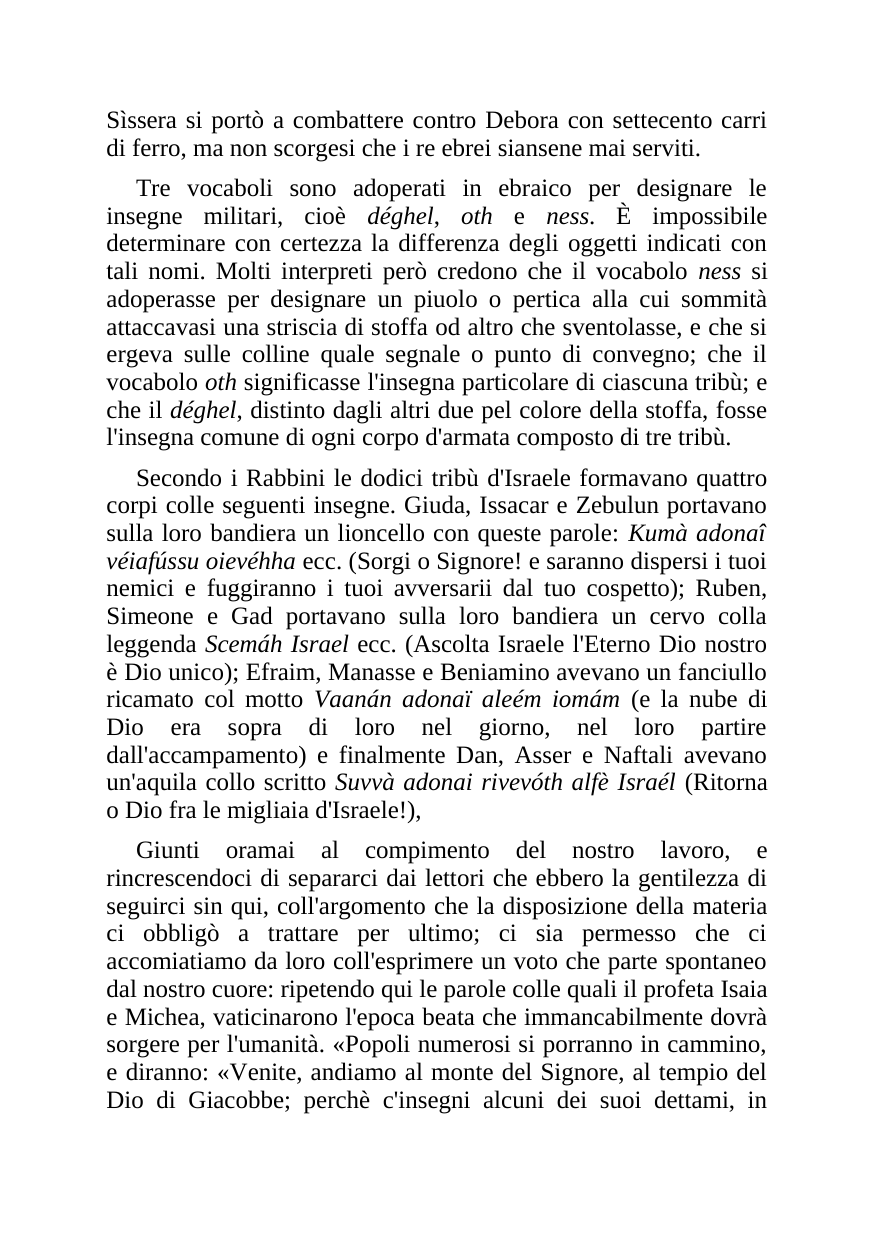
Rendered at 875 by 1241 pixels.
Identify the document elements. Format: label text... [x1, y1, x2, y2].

text Giunti oramai al compimento del nostro lavoro, e rincrescendoci di separarci dai lettori che ebbero la gentilezza di seguirci sin qui, coll'argomento che la disposizione della materia ci obbligò a trattare per ultimo; ci sia permesso che ci accomiatiamo da loro coll'esprimere un voto che parte spontaneo dal nostro cuore: ripetendo qui le parole colle quali il profeta Isaia e Michea, vaticinarono l'epoca beata che immancabilmente dovrà sorgere per l'umanità. «Popoli numerosi si porranno in cammino, e diranno: «Venite, andiamo al monte del Signore, al tempio del Dio di Giacobbe; perchè c'insegni alcuni dei suoi dettami, in [106, 836, 768, 1113]
text Tre vocaboli sono adoperati in ebraico per designare le insegne militari, cioè déghel, oth e ness. È impossibile determinare con certezza la differenza degli oggetti indicati con tali nomi. Molti interpreti però credono che il vocabolo ness si adoperasse per designare un piuolo o pertica alla cui sommità attaccavasi una striscia di stoffa od altro che sventolasse, e che si ergeva sulle colline quale segnale o punto di convegno; che il vocabolo oth significasse l'insegna particolare di ciascuna tribù; e che il déghel, distinto dagli altri due pel colore della stoffa, fosse l'insegna comune di ogni corpo d'armata composto di tre tribù. [106, 174, 768, 451]
text Secondo i Rabbini le dodici tribù d'Israele formavano quattro corpi colle seguenti insegne. Giuda, Issacar e Zebulun portavano sulla loro bandiera un lioncello con queste parole: Kumà adonaî véiafússu oievéhha ecc. (Sorgi o Signore! e saranno dispersi i tuoi nemici e fuggiranno i tuoi avversarii dal tuo cospetto); Ruben, Simeone e Gad portavano sulla loro bandiera un cervo colla leggenda Scemáh Israel ecc. (Ascolta Israele l'Eterno Dio nostro è Dio unico); Efraim, Manasse e Beniamino avevano un fanciullo ricamato col motto Vaanán adonaï aleém iomám (e la nube di Dio era sopra di loro nel giorno, nel loro partire dall'accampamento) e finalmente Dan, Asser e Naftali avevano un'aquila collo scritto Suvvà adonai rivevóth alfè Israél (Ritorna o Dio fra le migliaia d'Israele!), [106, 464, 768, 824]
text Sìssera si portò a combattere contro Debora con settecento carri di ferro, ma non scorgesi che i re ebrei siansene mai serviti. [106, 106, 768, 162]
